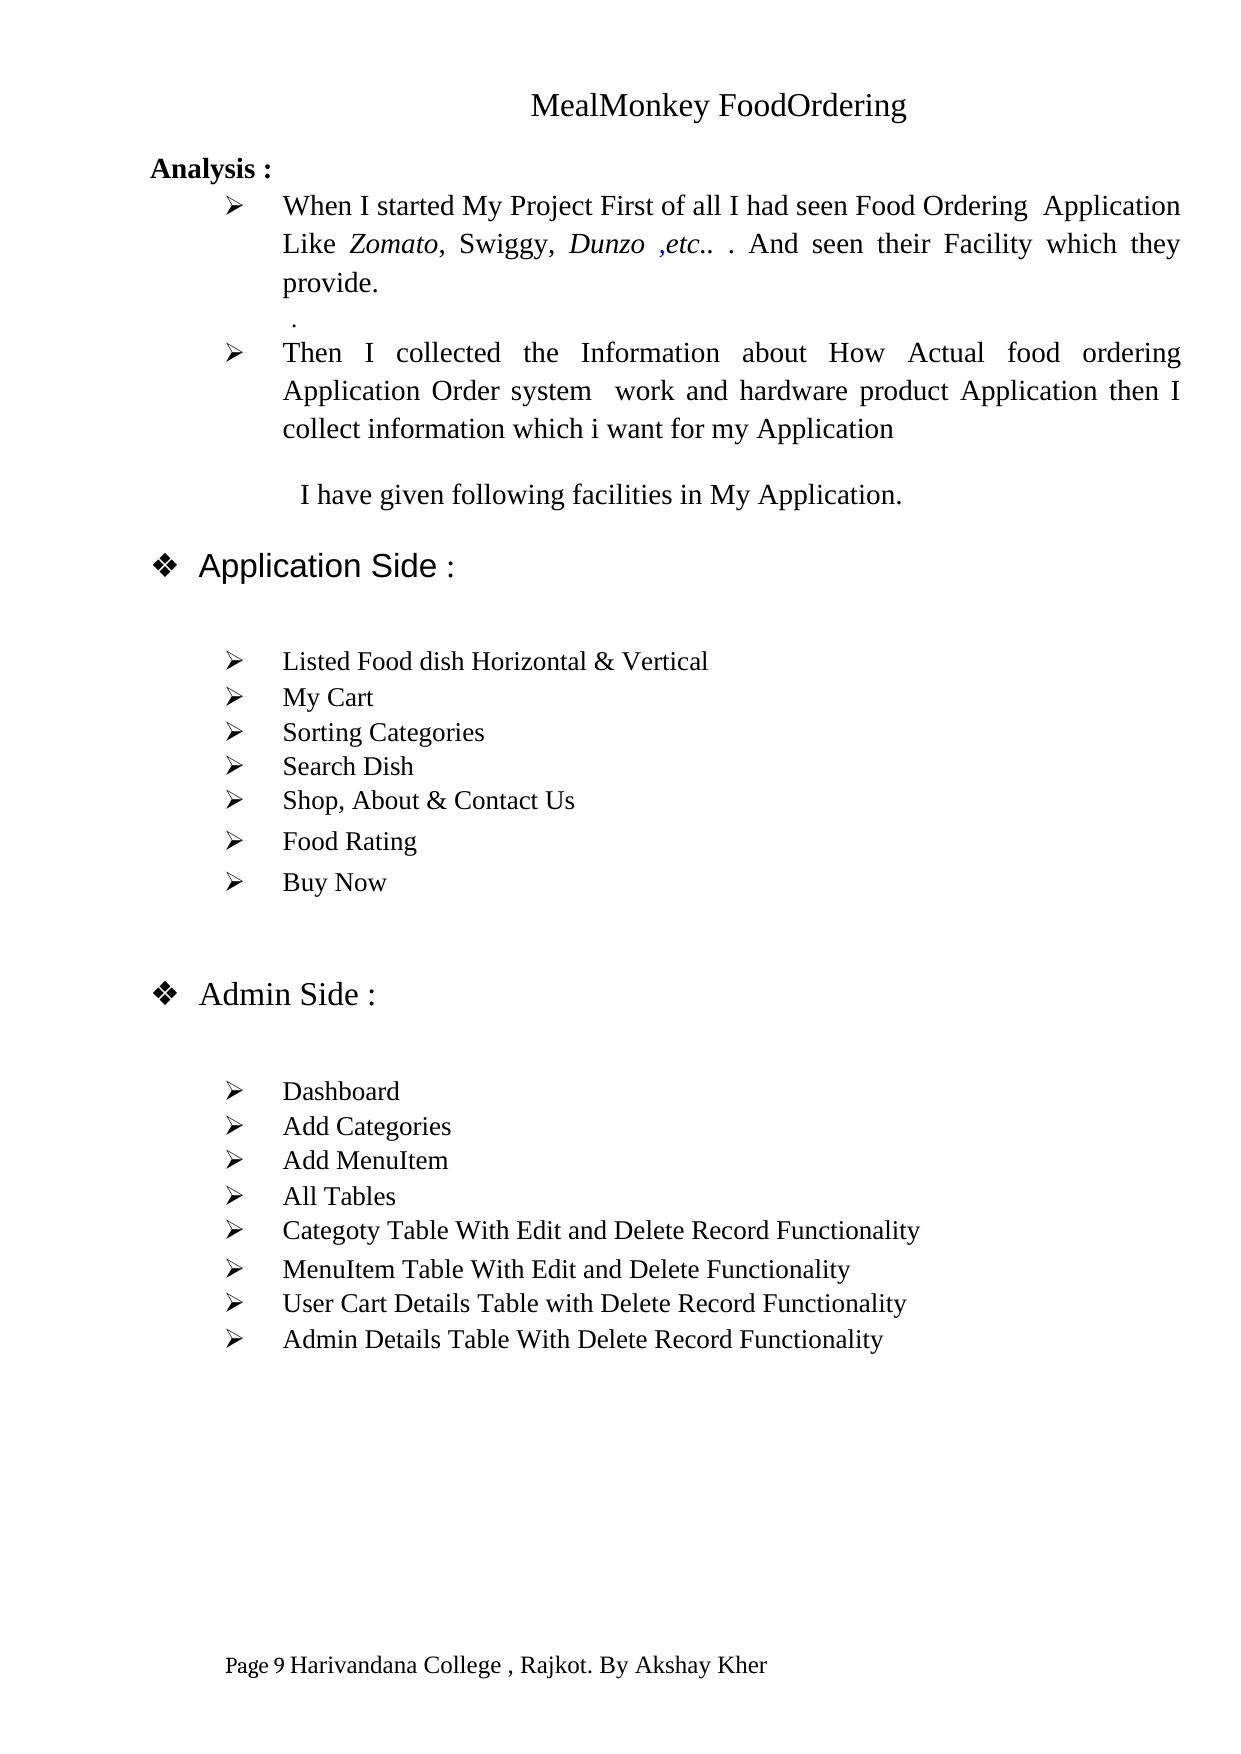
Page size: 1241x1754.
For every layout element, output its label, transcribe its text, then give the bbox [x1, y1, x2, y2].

list Add MenuItem [223, 1144, 1182, 1175]
list User Cart Details Table with Delete Record Functionality [223, 1287, 1182, 1319]
list Dashboard [223, 1075, 1182, 1107]
list Categoty Table With Edit and Delete Record Functionality [223, 1214, 1182, 1246]
list Add Categories [223, 1110, 1182, 1141]
text Analysis : [150, 151, 1185, 185]
list Then I collected the Information about How Actual food ordering Application Order system work and hardware product Application then I collect information which i want for my Application [223, 336, 1182, 445]
text ❖ Application Side : [150, 542, 1185, 587]
list Listed Food dish Horizontal & Vertical [223, 645, 1182, 676]
list Shop, About & Contact Us [223, 784, 1182, 816]
list All Tables [223, 1180, 1182, 1211]
text I have given following facilities in My Application. [300, 477, 1182, 511]
list Food Rating [223, 825, 1182, 856]
list Sorting Categories [223, 716, 1182, 747]
list My Cart [223, 681, 1182, 713]
text . [291, 304, 1182, 333]
list MenuItem Table With Edit and Delete Functionality [223, 1253, 1182, 1284]
list Admin Details Table With Delete Record Functionality [223, 1323, 1182, 1355]
list When I started My Project First of all I had seen Food Ordering Application Like Zomato, Swiggy, Dunzo ,etc.. . And seen their Facility which they provide. [223, 188, 1182, 298]
list Buy Now [223, 866, 1182, 897]
text ❖ Admin Side : [150, 970, 1185, 1015]
list Search Dish [223, 750, 1182, 781]
